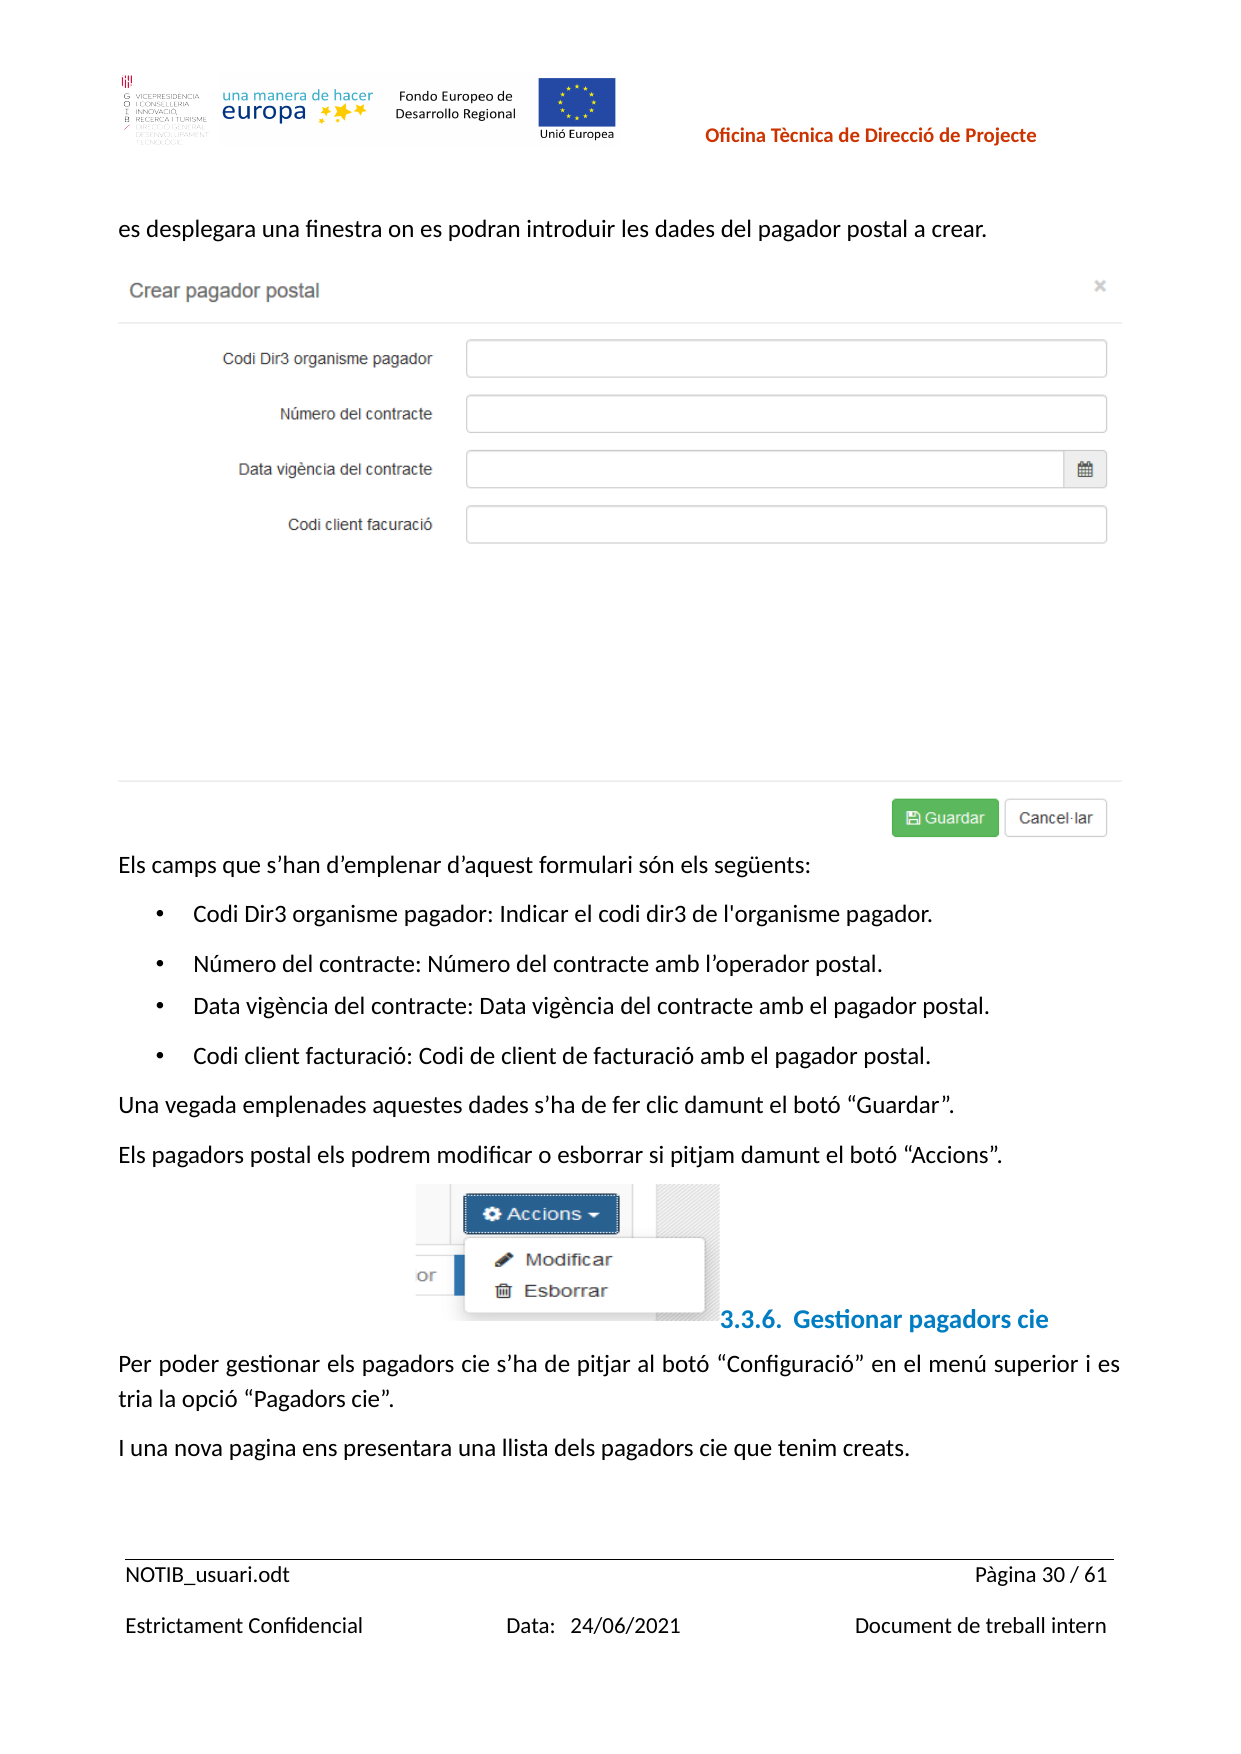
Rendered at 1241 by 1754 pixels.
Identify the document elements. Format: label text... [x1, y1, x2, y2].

list Codi Dir3 organisme pagador: Indicar el codi dir3 de l'organisme pagador. [156, 898, 1122, 929]
text Una vegada emplenades aquestes dades s’ha de fer clic damunt el botó “Guardar”. [118, 1089, 1122, 1120]
text Per poder gestionar els pagadors cie s’ha de pitjar al botó “Configuració” en el menú superior i es tria la opció “Pagadors cie”. [118, 1348, 1122, 1413]
list Codi client facturació: Codi de client de facturació amb el pagador postal. [156, 1040, 1122, 1070]
picture [219, 73, 621, 147]
picture [415, 1184, 720, 1321]
text Els camps que s’han d’emplenar d’aquest formulari són els següents: [118, 845, 1122, 879]
text [118, 263, 1122, 267]
text es desplegara una finestra on es podran introduir les dades del pagador postal a crear. [118, 213, 1122, 243]
subtitle Gestionar pagadors cie [118, 1302, 1122, 1335]
text Els pagadors postal els podrem modificar o esborrar si pitjam damunt el botó “Accions”. [118, 1139, 1122, 1169]
picture [118, 73, 213, 147]
list Data vigència del contracte: Data vigència del contracte amb el pagador postal. [156, 990, 1122, 1021]
text I una nova pagina ens presentara una llista dels pagadors cie que tenim creats. [118, 1432, 1122, 1463]
list Número del contracte: Número del contracte amb l’operador postal. [156, 948, 1122, 978]
picture [118, 267, 1123, 845]
